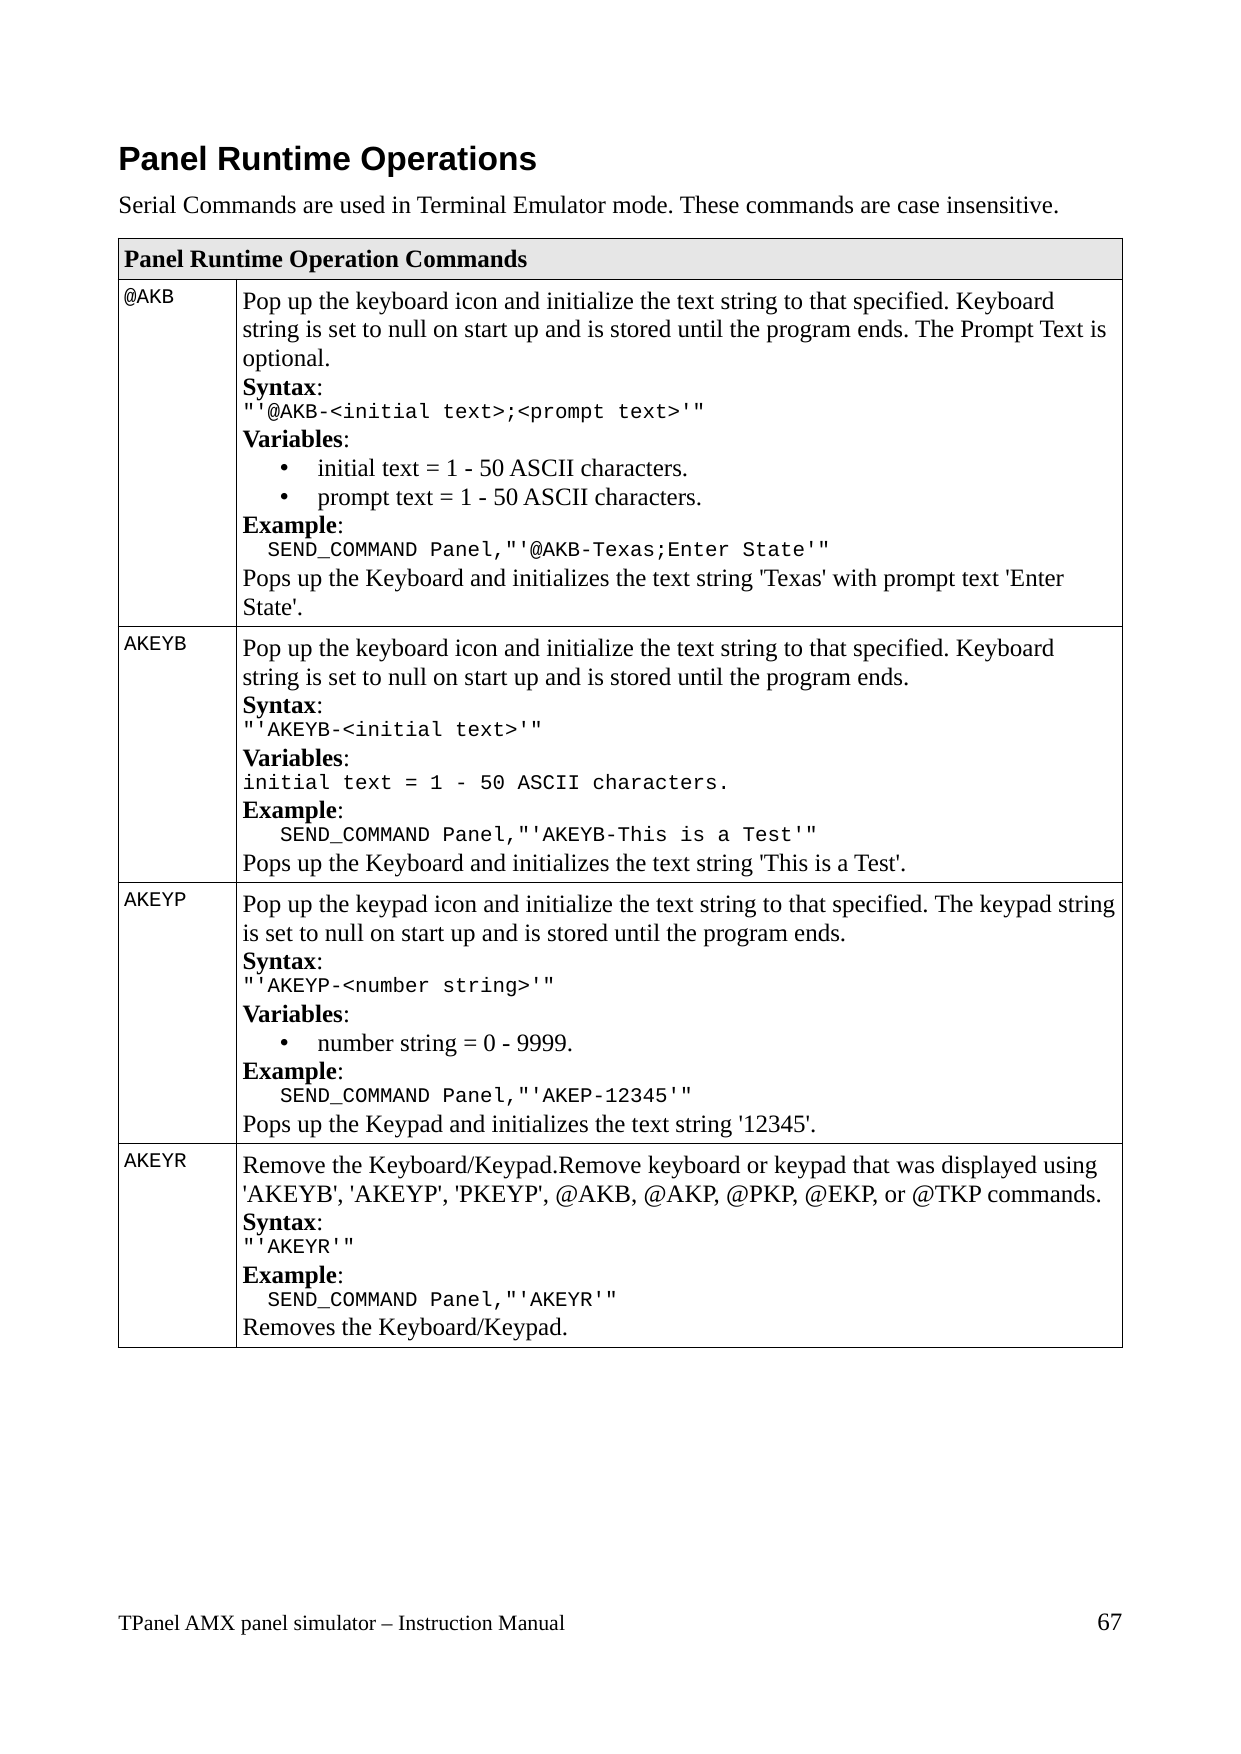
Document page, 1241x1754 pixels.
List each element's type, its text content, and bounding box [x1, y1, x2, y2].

table_cell AKEYP [119, 883, 236, 1143]
table_cell AKEYB [119, 627, 236, 882]
table_header Panel Runtime Operation Commands [119, 239, 1122, 279]
table_cell Remove the Keyboard/Keypad.Remove keyboard or keypad that was displayed using 'AKEYB', 'AKEYP', 'PKEYP', @AKB, @AKP, @PKP, @EKP, or @TKP commands. Syntax: "'AKEYR'" Example: SEND_COMMAND Panel,"'AKEYR'" Removes the Keyboard/Keypad. [237, 1144, 1122, 1347]
table_cell Pop up the keypad icon and initialize the text string to that specified. The keypad string is set to null on start up and is stored until the program ends. Syntax: "'AKEYP-<number string>'" Variables: number string = 0 - 9999. Example: SEND_COMMAND Panel,"'AKEP-12345'" Pops up the Keypad and initializes the text string '12345'. [237, 883, 1122, 1143]
table_cell Pop up the keyboard icon and initialize the text string to that specified. Keyboard string is set to null on start up and is stored until the program ends. The Prompt Text is optional. Syntax: "'@AKB-<initial text>;<prompt text>'" Variables: initial text = 1 - 50 ASCII characters. prompt text = 1 - 50 ASCII characters. Example: SEND_COMMAND Panel,"'@AKB-Texas;Enter State'" Pops up the Keyboard and initializes the text string 'Texas' with prompt text 'Enter State'. [237, 280, 1122, 626]
table_cell @AKB [119, 280, 236, 626]
table_cell AKEYR [119, 1144, 236, 1347]
table_cell Pop up the keyboard icon and initialize the text string to that specified. Keyboard string is set to null on start up and is stored until the program ends. Syntax: "'AKEYB-<initial text>'" Variables: initial text = 1 - 50 ASCII characters. Example: SEND_COMMAND Panel,"'AKEYB-This is a Test'" Pops up the Keyboard and initializes the text string 'This is a Test'. [237, 627, 1122, 882]
text Serial Commands are used in Terminal Emulator mode. These commands are case insensitive. [118, 190, 1122, 219]
subtitle Panel Runtime Operations [118, 139, 1122, 178]
